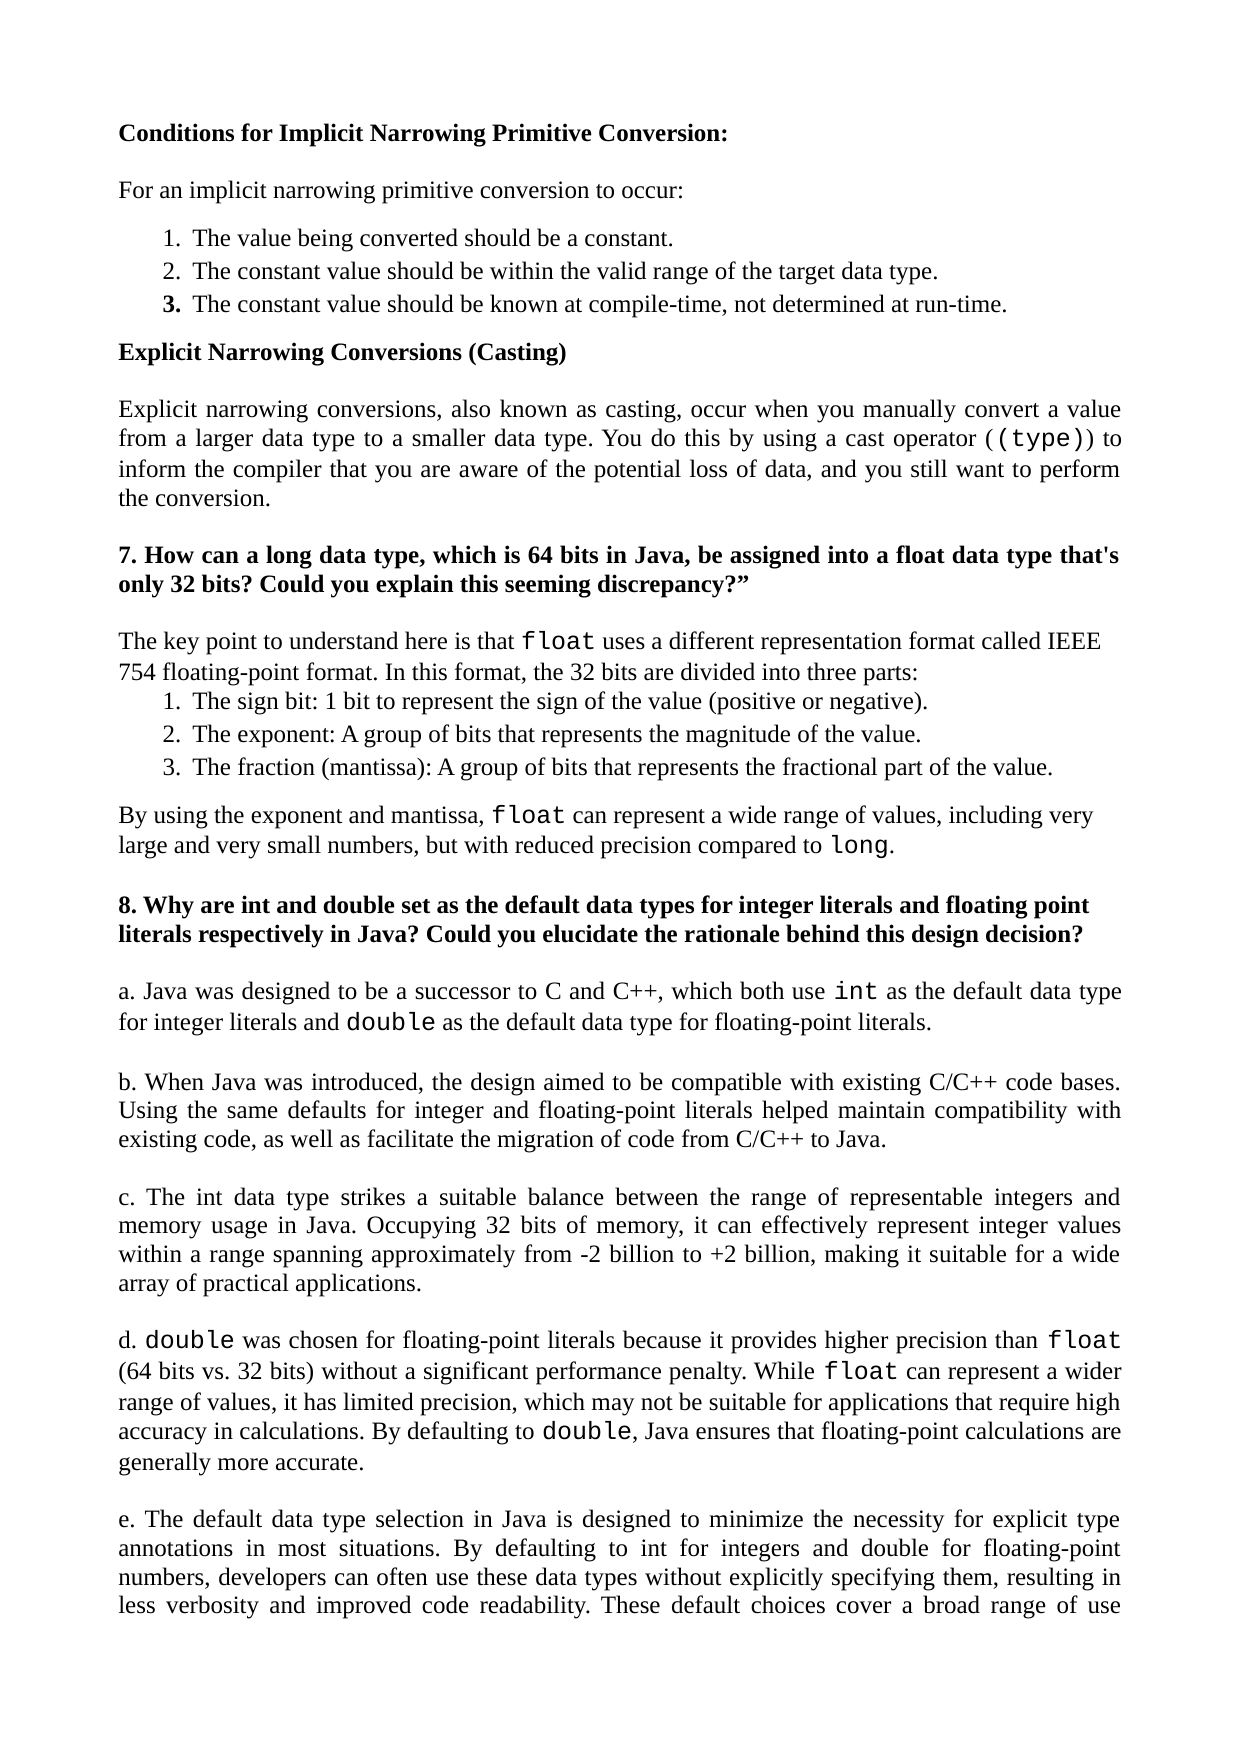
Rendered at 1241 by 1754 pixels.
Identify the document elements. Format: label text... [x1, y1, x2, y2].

text a. Java was designed to be a successor to C and C++, which both use int as the default data type for integer literals and double as the default data type for floating-point literals. [118, 976, 1122, 1038]
text d. double was chosen for floating-point literals because it provides higher precision than float (64 bits vs. 32 bits) without a significant performance penalty. While float can represent a wider range of values, it has limited precision, which may not be suitable for applications that require high accuracy in calculations. By defaulting to double, Java ensures that floating-point calculations are generally more accurate. [118, 1326, 1122, 1476]
text 8. Why are int and double set as the default data types for integer literals and floating point literals respectively in Java? Could you elucidate the rationale behind this design decision? [118, 890, 1122, 948]
text 7. How can a long data type, which is 64 bits in Java, be assigned into a float data type that's only 32 bits? Could you explain this seeming discrepancy?” [118, 540, 1122, 598]
list The fraction (mantissa): A group of bits that represents the fractional part of the value. [162, 752, 1122, 781]
list The constant value should be known at compile-time, not determined at run-time. [162, 289, 1122, 318]
text By using the exponent and mantissa, float can represent a wide range of values, including very large and very small numbers, but with reduced precision compared to long. [118, 800, 1122, 861]
text The key point to understand here is that float uses a different representation format called IEEE 754 floating-point format. In this format, the 32 bits are divided into three parts: [118, 626, 1122, 686]
text For an implicit narrowing primitive conversion to occur: [118, 176, 1122, 204]
text Conditions for Implicit Narrowing Primitive Conversion: [118, 118, 1122, 147]
list The value being converted should be a constant. [162, 223, 1122, 252]
text Explicit Narrowing Conversions (Casting) [118, 337, 1122, 366]
list The constant value should be within the valid range of the target data type. [162, 256, 1122, 285]
text e. The default data type selection in Java is designed to minimize the necessity for explicit type annotations in most situations. By defaulting to int for integers and double for floating-point numbers, developers can often use these data types without explicitly specifying them, resulting in less verbosity and improved code readability. These default choices cover a broad range of use [118, 1504, 1122, 1619]
text Explicit narrowing conversions, also known as casting, occur when you manually convert a value from a larger data type to a smaller data type. You do this by using a cast operator ((type)) to inform the compiler that you are aware of the potential loss of data, and you still want to perform the conversion. [118, 394, 1122, 511]
text b. When Java was introduced, the design aimed to be compatible with existing C/C++ code bases. Using the same defaults for integer and floating-point literals helped maintain compatibility with existing code, as well as facilitate the migration of code from C/C++ to Java. [118, 1067, 1122, 1153]
text c. The int data type strikes a suitable balance between the range of representable integers and memory usage in Java. Occupying 32 bits of memory, it can effectively represent integer values within a range spanning approximately from -2 billion to +2 billion, making it suitable for a wide array of practical applications. [118, 1182, 1122, 1297]
list The exponent: A group of bits that represents the magnitude of the value. [162, 719, 1122, 748]
list The sign bit: 1 bit to represent the sign of the value (positive or negative). [162, 686, 1122, 715]
